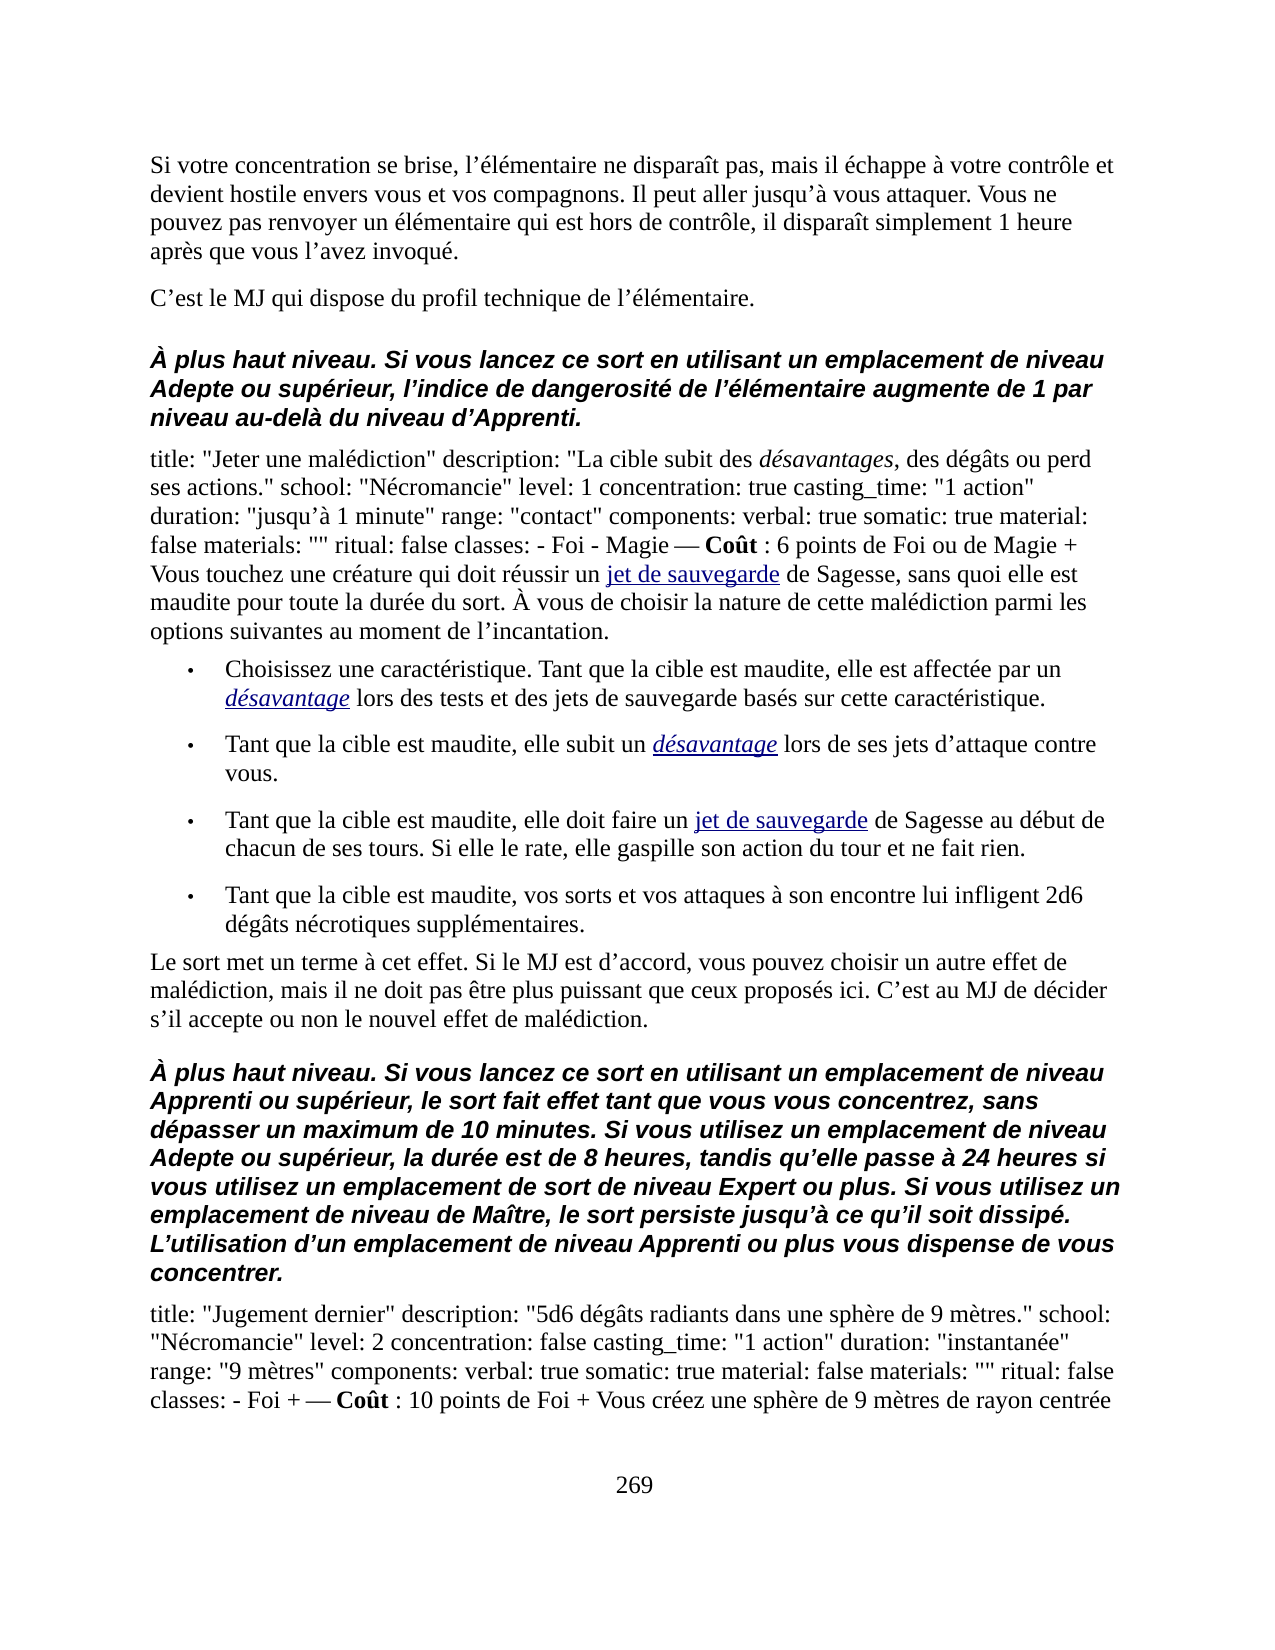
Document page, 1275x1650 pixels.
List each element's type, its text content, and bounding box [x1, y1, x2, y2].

text Le sort met un terme à cet effet. Si le MJ est d’accord, vous pouvez choisir un autre effet de malédiction, mais il ne doit pas être plus puissant que ceux proposés ici. C’est au MJ de décider s’il accepte ou non le nouvel effet de malédiction. [150, 947, 1125, 1033]
list Choisissez une caractéristique. Tant que la cible est maudite, elle est affectée par un désavantage lors des tests et des jets de sauvegarde basés sur cette caractéristique. [187, 654, 1125, 711]
text title: "Jugement dernier" description: "5d6 dégâts radiants dans une sphère de 9 mètres." school: "Nécromancie" level: 2 concentration: false casting_time: "1 action" duration: "instantanée" range: "9 mètres" components: verbal: true somatic: true material: false materials: "" ritual: false classes: - Foi + — Coût : 10 points de Foi + Vous créez une sphère de 9 mètres de rayon centrée [150, 1299, 1125, 1414]
list Tant que la cible est maudite, elle subit un désavantage lors de ses jets d’attaque contre vous. [187, 729, 1125, 787]
list Tant que la cible est maudite, vos sorts et vos attaques à son encontre lui infligent 2d6 dégâts nécrotiques supplémentaires. [187, 880, 1125, 938]
list Tant que la cible est maudite, elle doit faire un jet de sauvegarde de Sagesse au début de chacun de ses tours. Si elle le rate, elle gaspille son action du tour et ne fait rien. [187, 805, 1125, 862]
text C’est le MJ qui dispose du profil technique de l’élémentaire. [150, 283, 1125, 312]
subtitle À plus haut niveau. Si vous lancez ce sort en utilisant un emplacement de niveau Apprenti ou supérieur, le sort fait effet tant que vous vous concentrez, sans dépasser un maximum de 10 minutes. Si vous utilisez un emplacement de niveau Adepte ou supérieur, la durée est de 8 heures, tandis qu’elle passe à 24 heures si vous utilisez un emplacement de sort de niveau Expert ou plus. Si vous utilisez un emplacement de niveau de Maître, le sort persiste jusqu’à ce qu’il soit dissipé. L’utilisation d’un emplacement de niveau Apprenti ou plus vous dispense de vous concentrer. [150, 1058, 1125, 1286]
subtitle À plus haut niveau. Si vous lancez ce sort en utilisant un emplacement de niveau Adepte ou supérieur, l’indice de dangerosité de l’élémentaire augmente de 1 par niveau au-delà du niveau d’Apprenti. [150, 346, 1125, 431]
text Si votre concentration se brise, l’élémentaire ne disparaît pas, mais il échappe à votre contrôle et devient hostile envers vous et vos compagnons. Il peut aller jusqu’à vous attaquer. Vous ne pouvez pas renvoyer un élémentaire qui est hors de contrôle, il disparaît simplement 1 heure après que vous l’avez invoqué. [150, 150, 1125, 265]
text title: "Jeter une malédiction" description: "La cible subit des désavantages, des dégâts ou perd ses actions." school: "Nécromancie" level: 1 concentration: true casting_time: "1 action" duration: "jusqu’à 1 minute" range: "contact" components: verbal: true somatic: true material: false materials: "" ritual: false classes: - Foi - Magie — Coût : 6 points de Foi ou de Magie + Vous touchez une créature qui doit réussir un jet de sauvegarde de Sagesse, sans quoi elle est maudite pour toute la durée du sort. À vous de choisir la nature de cette malédiction parmi les options suivantes au moment de l’incantation. [150, 444, 1125, 645]
